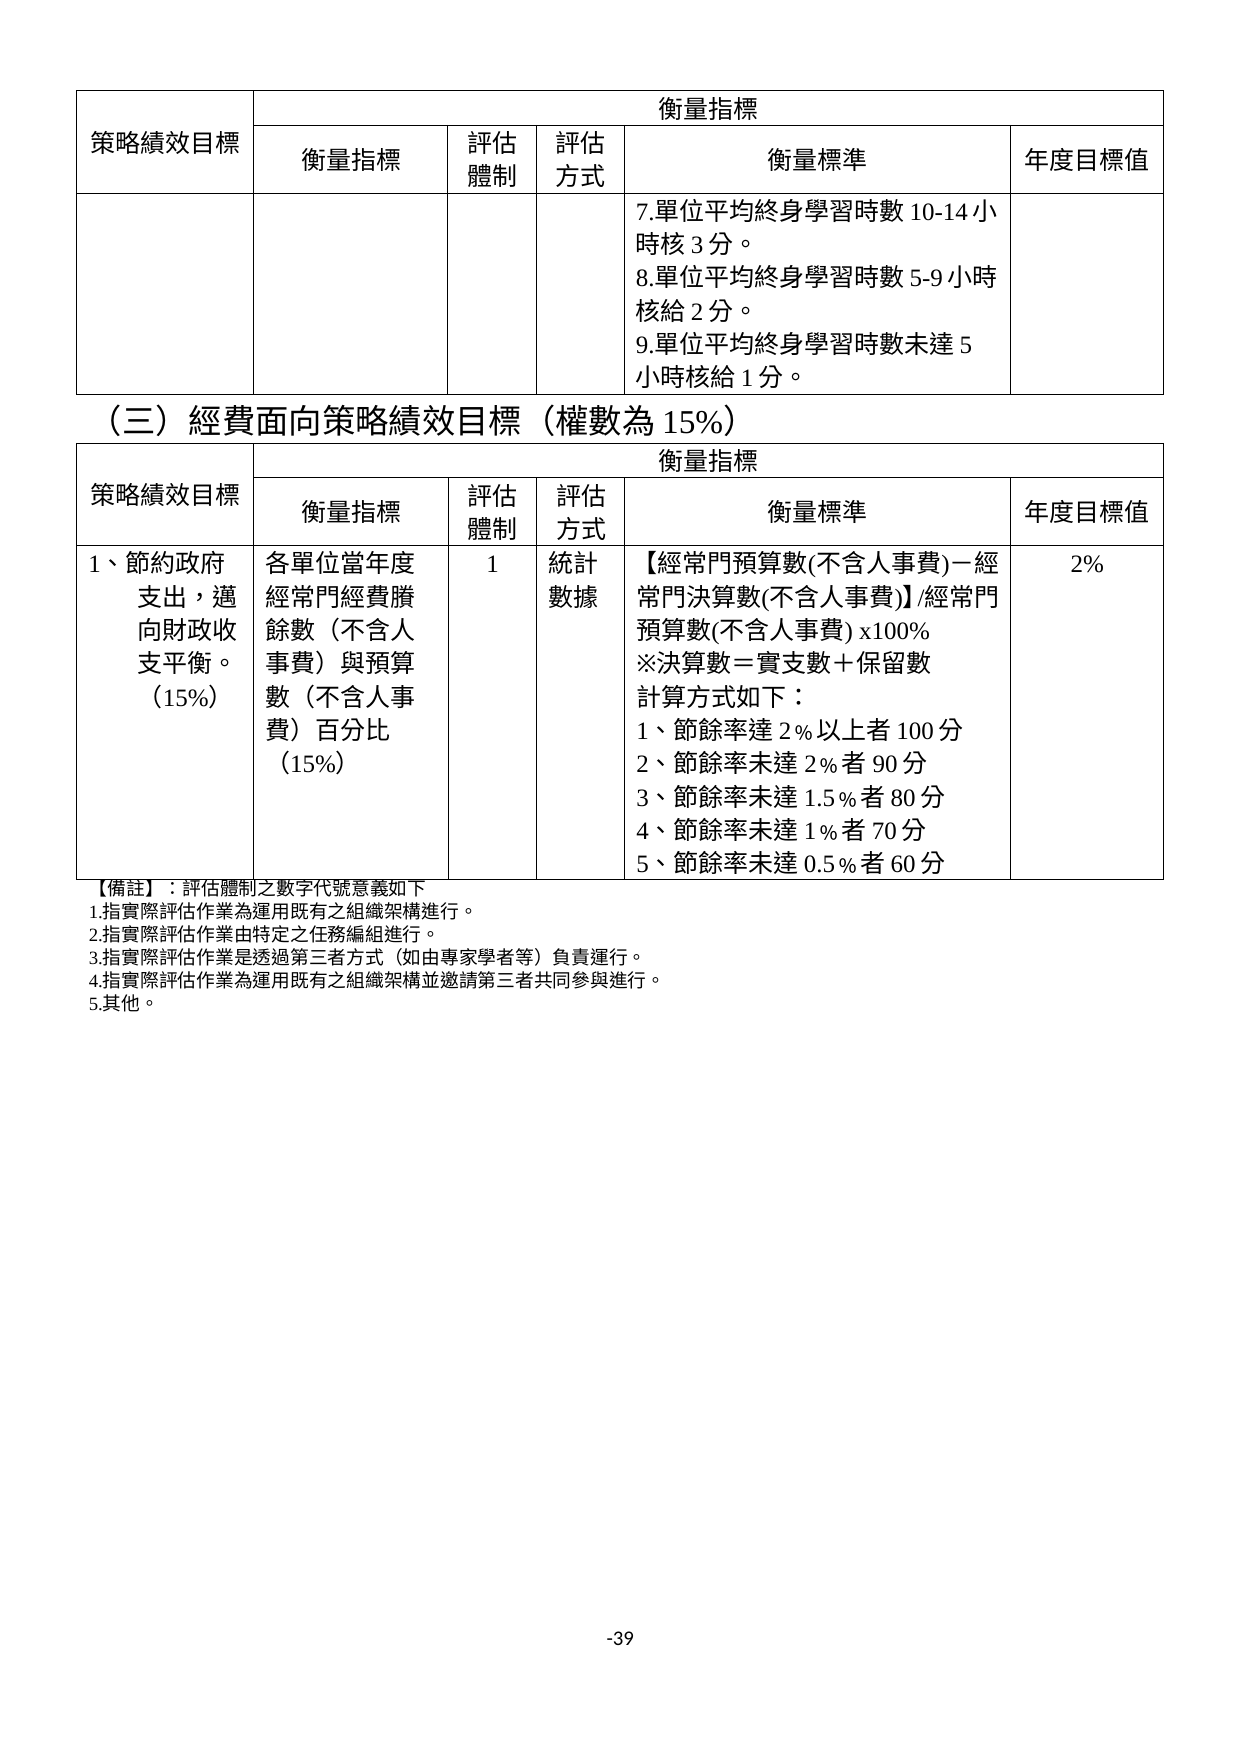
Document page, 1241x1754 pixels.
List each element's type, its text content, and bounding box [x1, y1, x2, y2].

table_cell 評估體制 [449, 478, 536, 545]
list 其他。 [88, 995, 1152, 1014]
table_cell 年度目標值 [1011, 478, 1163, 545]
table_cell 評估方式 [537, 478, 624, 545]
list 指實際評估作業為運用既有之組織架構並邀請第三者共同參與進行。 [88, 972, 1152, 991]
table_cell 節約政府支出，邁向財政收支平衡。（15%） [77, 546, 253, 879]
table_header 策略績效目標 [77, 444, 253, 545]
table_cell [254, 194, 447, 393]
table_cell 2% [1011, 546, 1163, 879]
table_cell 衡量標準 [625, 478, 1010, 545]
text （三）經費面向策略績效目標（權數為15%） [88, 395, 1152, 443]
list 指實際評估作業是透過第三者方式（如由專家學者等）負責運行。 [88, 949, 1152, 968]
table_cell 統計數據 [537, 546, 624, 879]
table_header 衡量指標 [254, 444, 1163, 477]
table_cell 【經常門預算數(不含人事費)－經常門決算數(不含人事費)】/經常門預算數(不含人事費) x100% ※決算數＝實支數＋保留數 計算方式如下： 1、節餘率達2﹪以上者100分 2、節餘率未達 2﹪者 90分 3、節餘率未達1.5﹪者 80分 4、節餘率未達1﹪者 70分 5、節餘率未達0.5﹪者 60分 [625, 546, 1010, 879]
table_cell 年度目標值 [1011, 126, 1163, 192]
text 【備註】：評估體制之數字代號意義如下 [88, 880, 1152, 899]
table_cell [537, 194, 624, 393]
table_header 策略績效目標 [77, 91, 253, 192]
table_cell [448, 194, 536, 393]
table_cell 評估方式 [537, 126, 624, 192]
table_cell 衡量指標 [254, 478, 448, 545]
table_cell 各單位當年度經常門經費賸餘數（不含人事費）與預算數（不含人事費）百分比（15%） [254, 546, 448, 879]
table_header 衡量指標 [254, 91, 1163, 125]
table_cell 評估體制 [448, 126, 536, 192]
list 指實際評估作業為運用既有之組織架構進行。 [88, 903, 1152, 922]
list 指實際評估作業由特定之任務編組進行。 [88, 926, 1152, 945]
table_cell 衡量標準 [625, 126, 1010, 192]
table_cell [77, 194, 253, 393]
table_cell 7.單位平均終身學習時數10-14小時核3分。 8.單位平均終身學習時數5-9小時核給2分。 9.單位平均終身學習時數未達5小時核給1分。 [625, 194, 1010, 393]
table_cell [1011, 194, 1163, 393]
table_cell 1 [449, 546, 536, 879]
table_cell 衡量指標 [254, 126, 447, 192]
